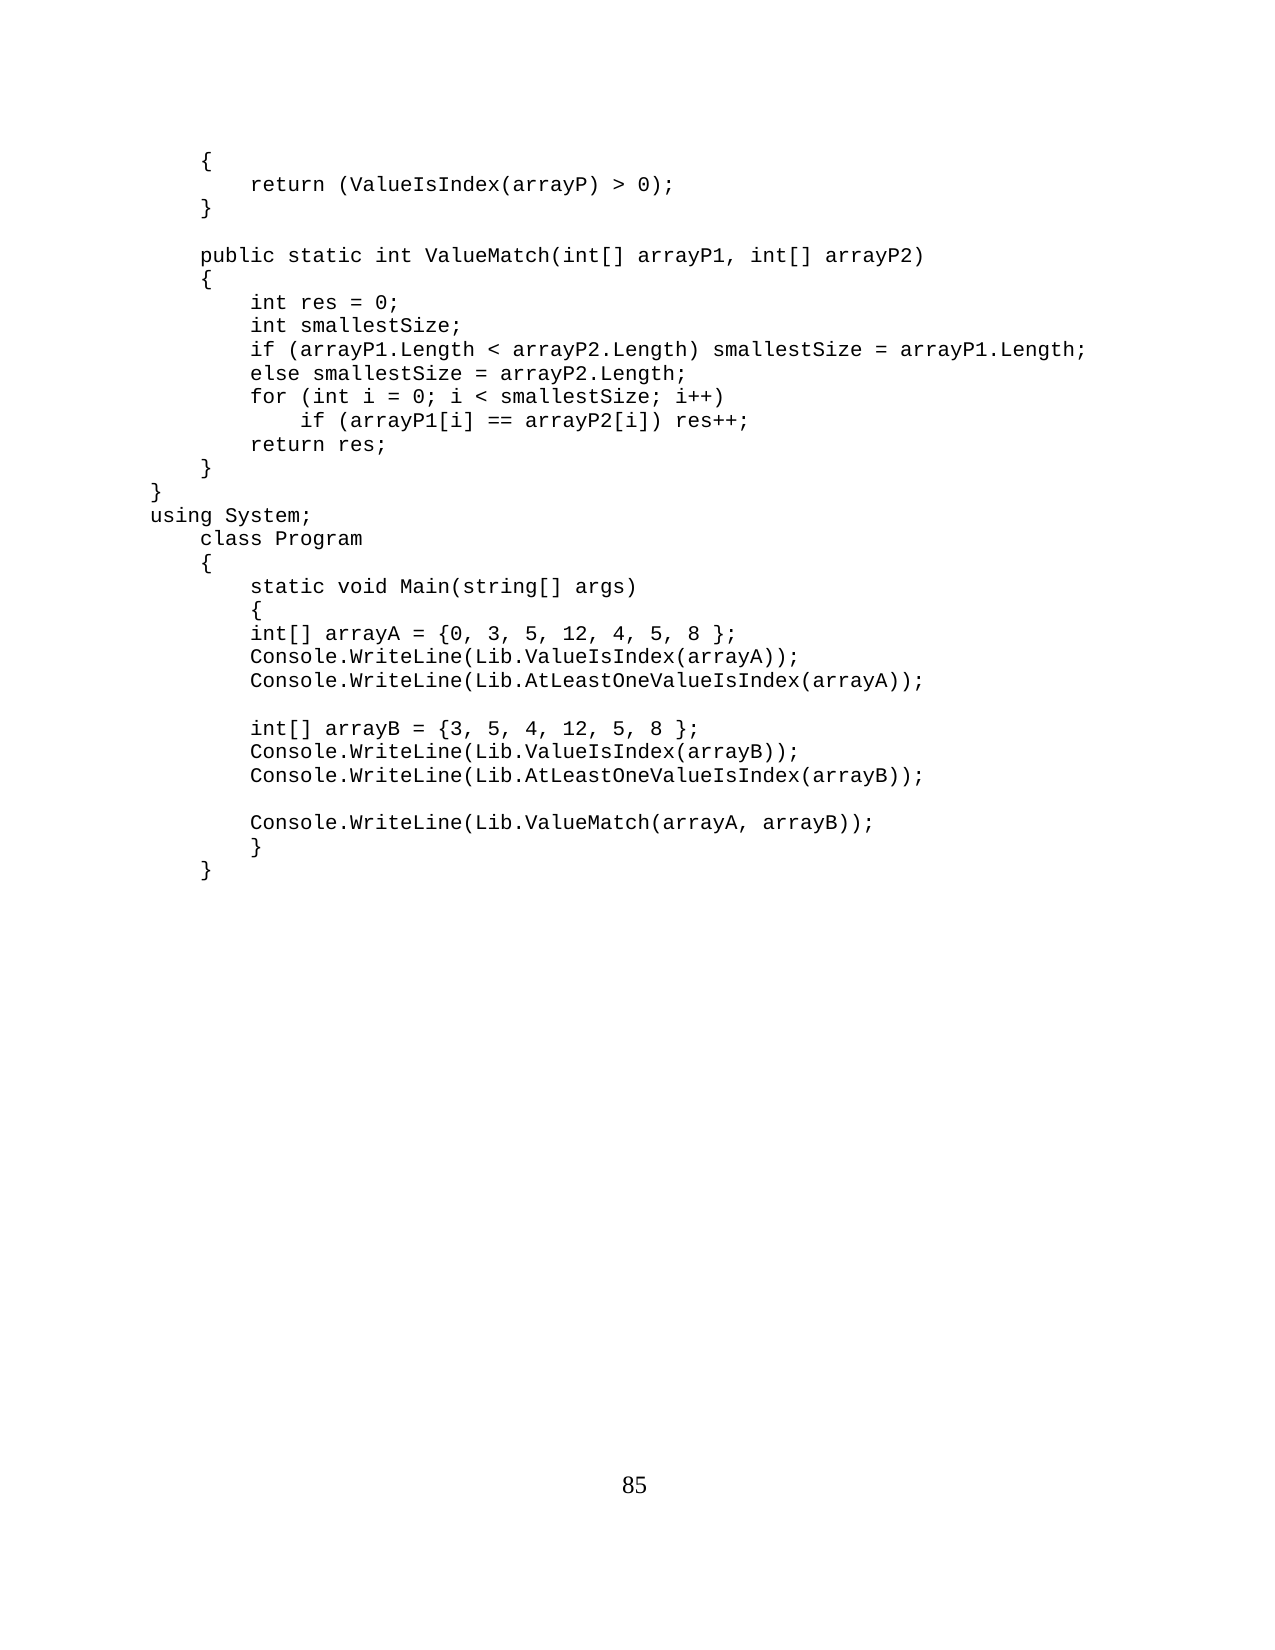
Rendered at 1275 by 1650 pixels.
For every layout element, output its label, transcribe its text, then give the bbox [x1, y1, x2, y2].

text static void Main(string[] args) [150, 576, 1125, 599]
text int smallestSize; [150, 316, 1125, 339]
text } [150, 197, 1125, 221]
text { [150, 599, 1125, 623]
text } [150, 481, 1125, 505]
text else smallestSize = arrayP2.Length; [150, 363, 1125, 386]
text { [150, 150, 1125, 174]
text public static int ValueMatch(int[] arrayP1, int[] arrayP2) [150, 244, 1125, 268]
text return (ValueIsIndex(arrayP) > 0); [150, 174, 1125, 197]
text int[] arrayA = {0, 3, 5, 12, 4, 5, 8 }; [150, 623, 1125, 647]
text Console.WriteLine(Lib.AtLeastOneValueIsIndex(arrayA)); [150, 670, 1125, 694]
text return res; [150, 434, 1125, 457]
text Console.WriteLine(Lib.ValueIsIndex(arrayB)); [150, 741, 1125, 765]
text if (arrayP1[i] == arrayP2[i]) res++; [150, 410, 1125, 434]
text int res = 0; [150, 292, 1125, 316]
text Console.WriteLine(Lib.ValueIsIndex(arrayA)); [150, 647, 1125, 670]
text class Program [150, 528, 1125, 552]
text for (int i = 0; i < smallestSize; i++) [150, 386, 1125, 410]
text Console.WriteLine(Lib.ValueMatch(arrayA, arrayB)); [150, 812, 1125, 836]
text using System; [150, 505, 1125, 528]
text { [150, 552, 1125, 576]
text if (arrayP1.Length < arrayP2.Length) smallestSize = arrayP1.Length; [150, 339, 1125, 363]
text int[] arrayB = {3, 5, 4, 12, 5, 8 }; [150, 717, 1125, 741]
text { [150, 268, 1125, 292]
text } [150, 836, 1125, 859]
text } [150, 457, 1125, 481]
text Console.WriteLine(Lib.AtLeastOneValueIsIndex(arrayB)); [150, 765, 1125, 788]
text } [150, 859, 1125, 883]
